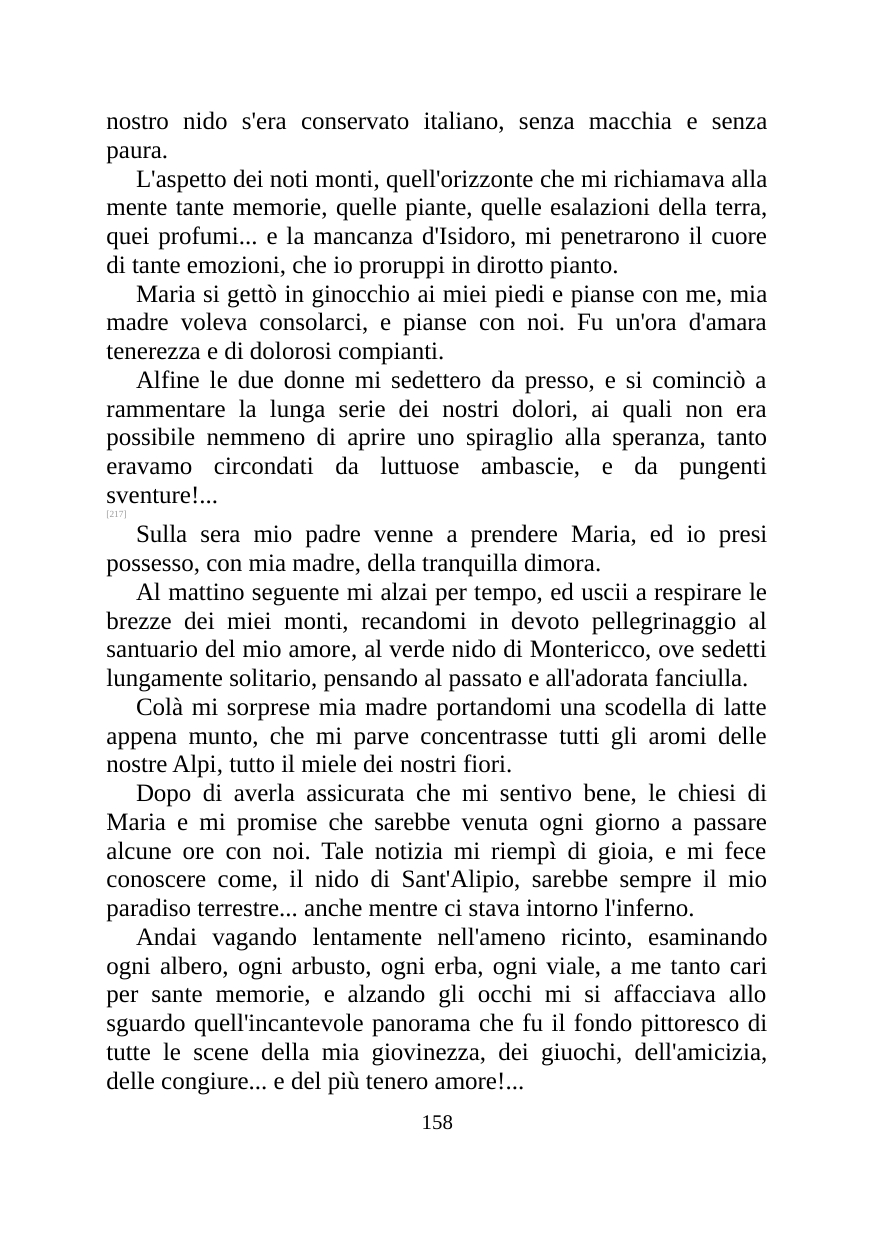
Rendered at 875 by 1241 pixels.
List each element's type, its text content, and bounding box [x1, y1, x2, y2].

text Andai vagando lentamente nell'ameno ricinto, esaminando ogni albero, ogni arbusto, ogni erba, ogni viale, a me tanto cari per sante memorie, e alzando gli occhi mi si affacciava allo sguardo quell'incantevole panorama che fu il fondo pittoresco di tutte le scene della mia giovinezza, dei giuochi, dell'amicizia, delle congiure... e del più tenero amore!... [106, 922, 768, 1094]
text L'aspetto dei noti monti, quell'orizzonte che mi richiamava alla mente tante memorie, quelle piante, quelle esalazioni della terra, quei profumi... e la mancanza d'Isidoro, mi penetrarono il cuore di tante emozioni, che io proruppi in dirotto pianto. [106, 164, 768, 279]
text Colà mi sorprese mia madre portandomi una scodella di latte appena munto, che mi parve concentrasse tutti gli aromi delle nostre Alpi, tutto il miele dei nostri fiori. [106, 692, 768, 778]
text Sulla sera mio padre venne a prendere Maria, ed io presi possesso, con mia madre, della tranquilla dimora. [106, 519, 768, 577]
text Alfine le due donne mi sedettero da presso, e si cominciò a rammentare la lunga serie dei nostri dolori, ai quali non era possibile nemmeno di aprire uno spiraglio alla speranza, tanto eravamo circondati da luttuose ambascie, e da pungenti sventure!... [106, 365, 768, 509]
text [217] [106, 509, 768, 519]
text Dopo di averla assicurata che mi sentivo bene, le chiesi di Maria e mi promise che sarebbe venuta ogni giorno a passare alcune ore con noi. Tale notizia mi riempì di gioia, e mi fece conoscere come, il nido di Sant'Alipio, sarebbe sempre il mio paradiso terrestre... anche mentre ci stava intorno l'inferno. [106, 778, 768, 922]
text Al mattino seguente mi alzai per tempo, ed uscii a respirare le brezze dei miei monti, recandomi in devoto pellegrinaggio al santuario del mio amore, al verde nido di Montericco, ove sedetti lungamente solitario, pensando al passato e all'adorata fanciulla. [106, 577, 768, 692]
text nostro nido s'era conservato italiano, senza macchia e senza paura. [106, 106, 768, 164]
text Maria si gettò in ginocchio ai miei piedi e pianse con me, mia madre voleva consolarci, e pianse con noi. Fu un'ora d'amara tenerezza e di dolorosi compianti. [106, 279, 768, 365]
